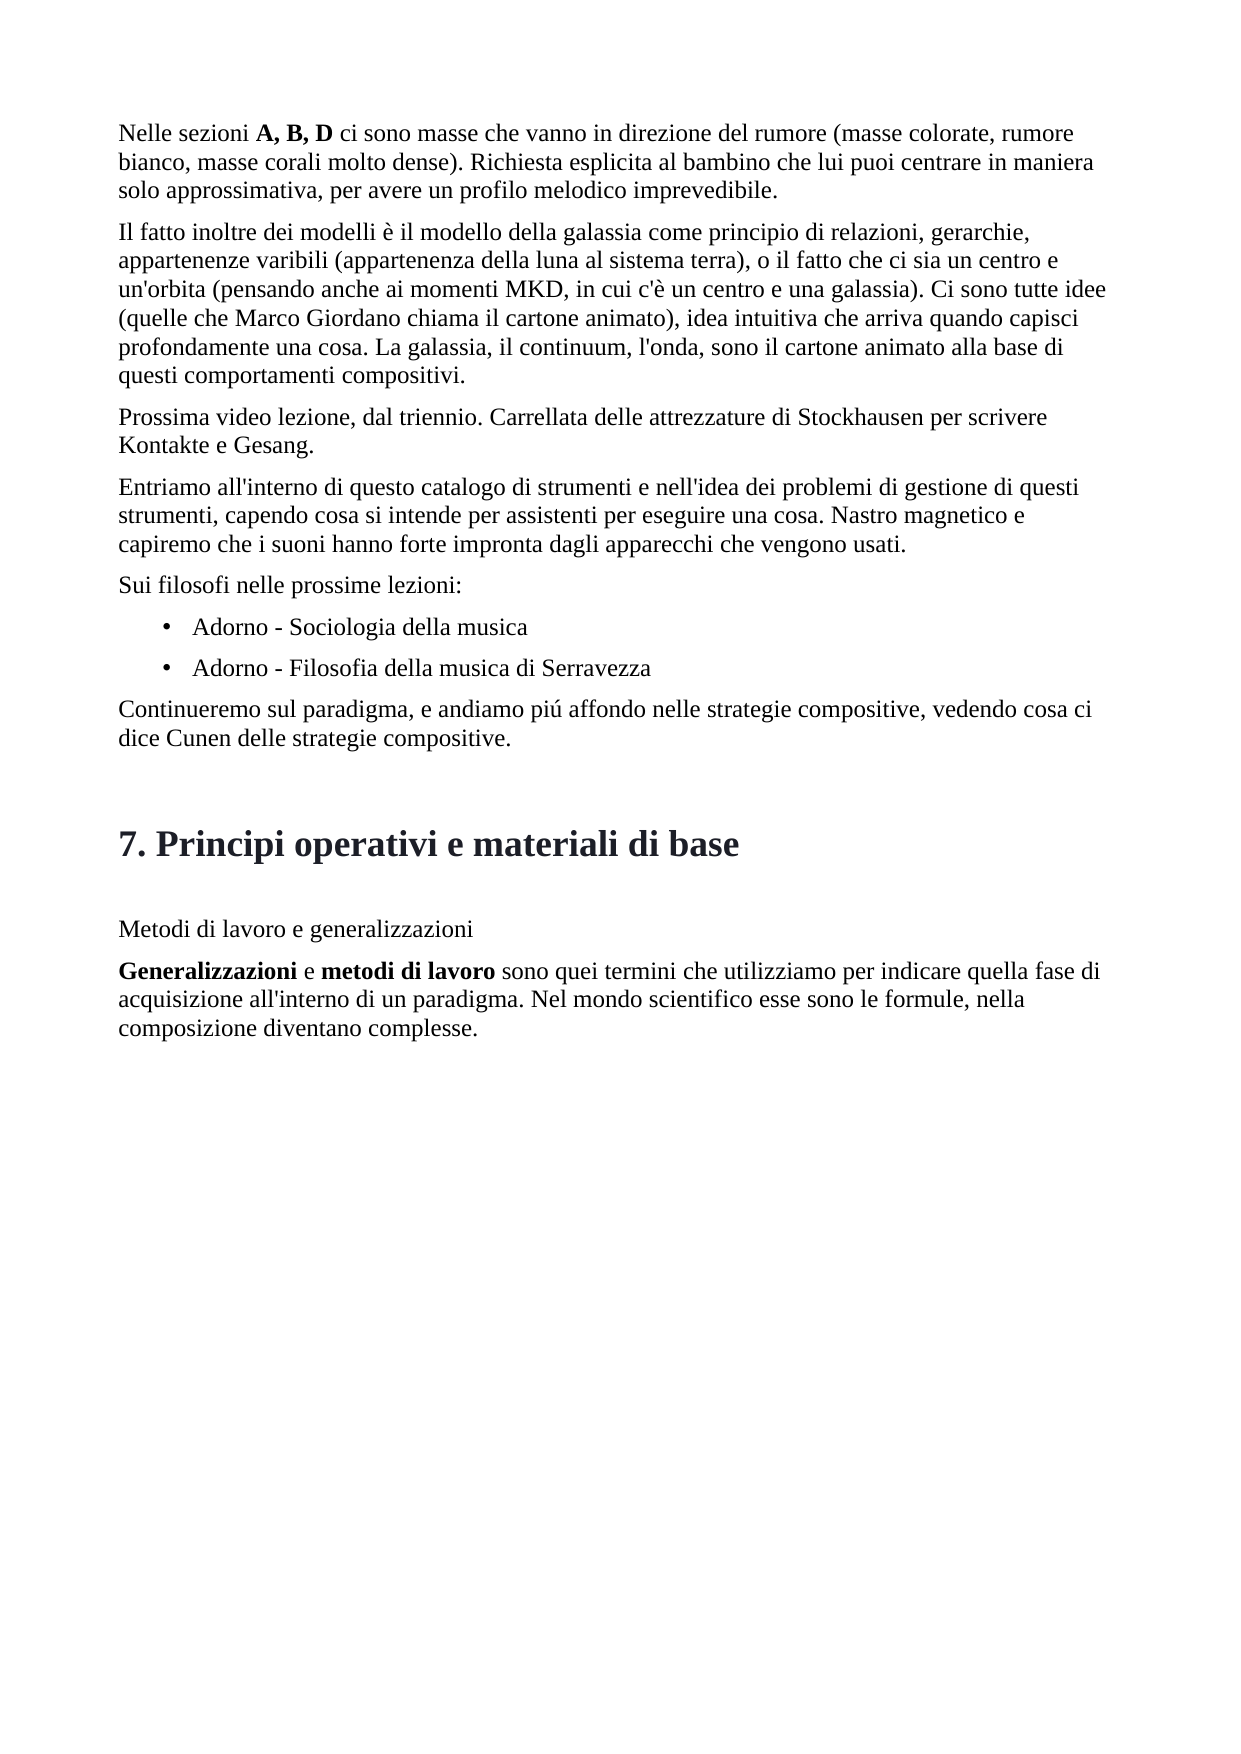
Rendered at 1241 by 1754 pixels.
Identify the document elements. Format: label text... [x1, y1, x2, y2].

text Entriamo all'interno di questo catalogo di strumenti e nell'idea dei problemi di gestione di questi strumenti, capendo cosa si intende per assistenti per eseguire una cosa. Nastro magnetico e capiremo che i suoni hanno forte impronta dagli apparecchi che vengono usati. [118, 472, 1122, 558]
list Adorno - Filosofia della musica di Serravezza [162, 653, 1122, 682]
text Nelle sezioni A, B, D ci sono masse che vanno in direzione del rumore (masse colorate, rumore bianco, masse corali molto dense). Richiesta esplicita al bambino che lui puoi centrare in maniera solo approssimativa, per avere un profilo melodico imprevedibile. [118, 118, 1122, 204]
text Generalizzazioni e metodi di lavoro sono quei termini che utilizziamo per indicare quella fase di acquisizione all'interno di un paradigma. Nel mondo scientifico esse sono le formule, nella composizione diventano complesse. [118, 956, 1122, 1042]
list Adorno - Sociologia della musica [162, 612, 1122, 641]
subtitle Metodi di lavoro e generalizzazioni [118, 914, 1122, 943]
text 7. Principi operativi e materiali di base [118, 822, 1122, 865]
text Continueremo sul paradigma, e andiamo piú affondo nelle strategie compositive, vedendo cosa ci dice Cunen delle strategie compositive. [118, 694, 1122, 752]
text Sui filosofi nelle prossime lezioni: [118, 571, 1122, 599]
text Prossima video lezione, dal triennio. Carrellata delle attrezzature di Stockhausen per scrivere Kontakte e Gesang. [118, 402, 1122, 459]
text Il fatto inoltre dei modelli è il modello della galassia come principio di relazioni, gerarchie, appartenenze varibili (appartenenza della luna al sistema terra), o il fatto che ci sia un centro e un'orbita (pensando anche ai momenti MKD, in cui c'è un centro e una galassia). Ci sono tutte idee (quelle che Marco Giordano chiama il cartone animato), idea intuitiva che arriva quando capisci profondamente una cosa. La galassia, il continuum, l'onda, sono il cartone animato alla base di questi comportamenti compositivi. [118, 217, 1122, 389]
